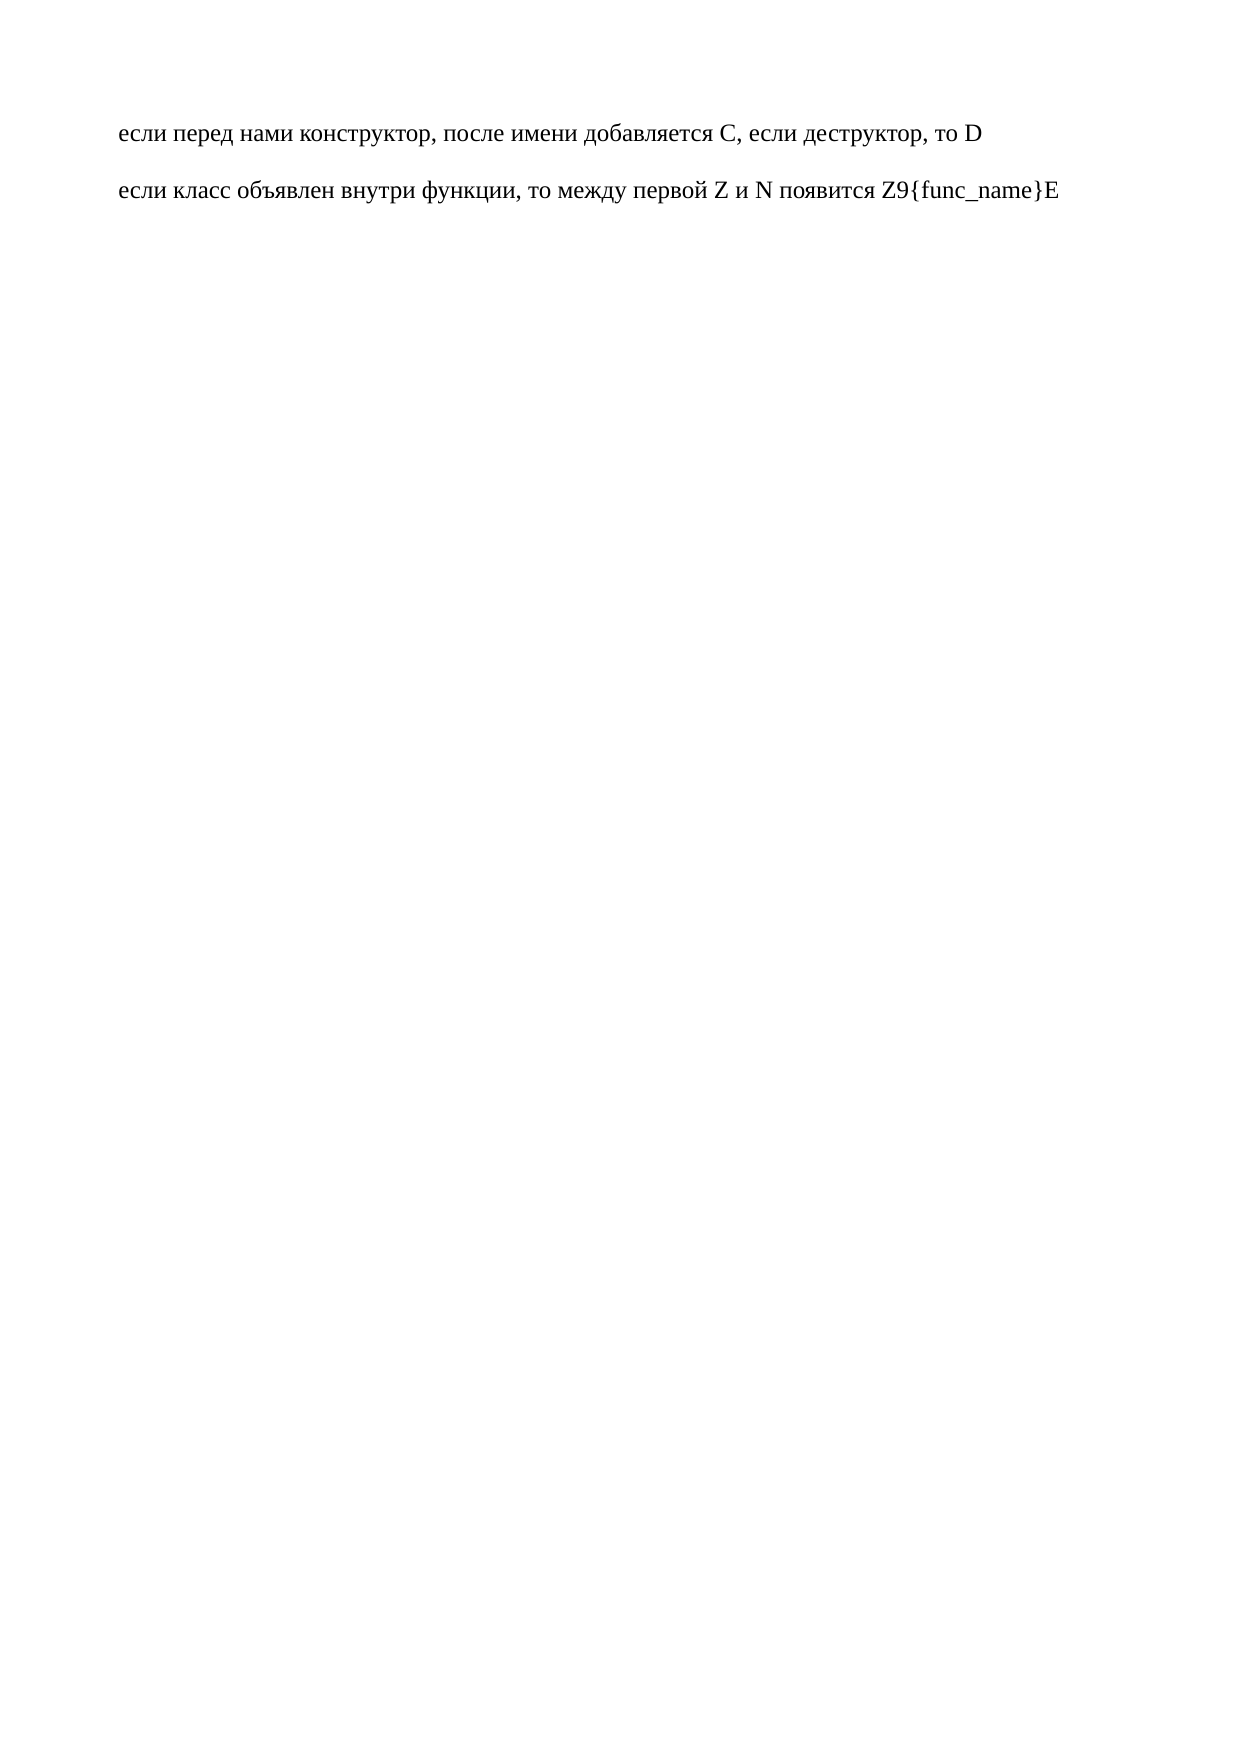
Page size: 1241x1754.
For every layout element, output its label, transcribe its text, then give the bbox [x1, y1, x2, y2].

text если перед нами конструктор, после имени добавляется C, если деструктор, то D если класс объявлен внутри функции, то между первой Z и N появится Z9{func_name}E [118, 118, 1122, 204]
